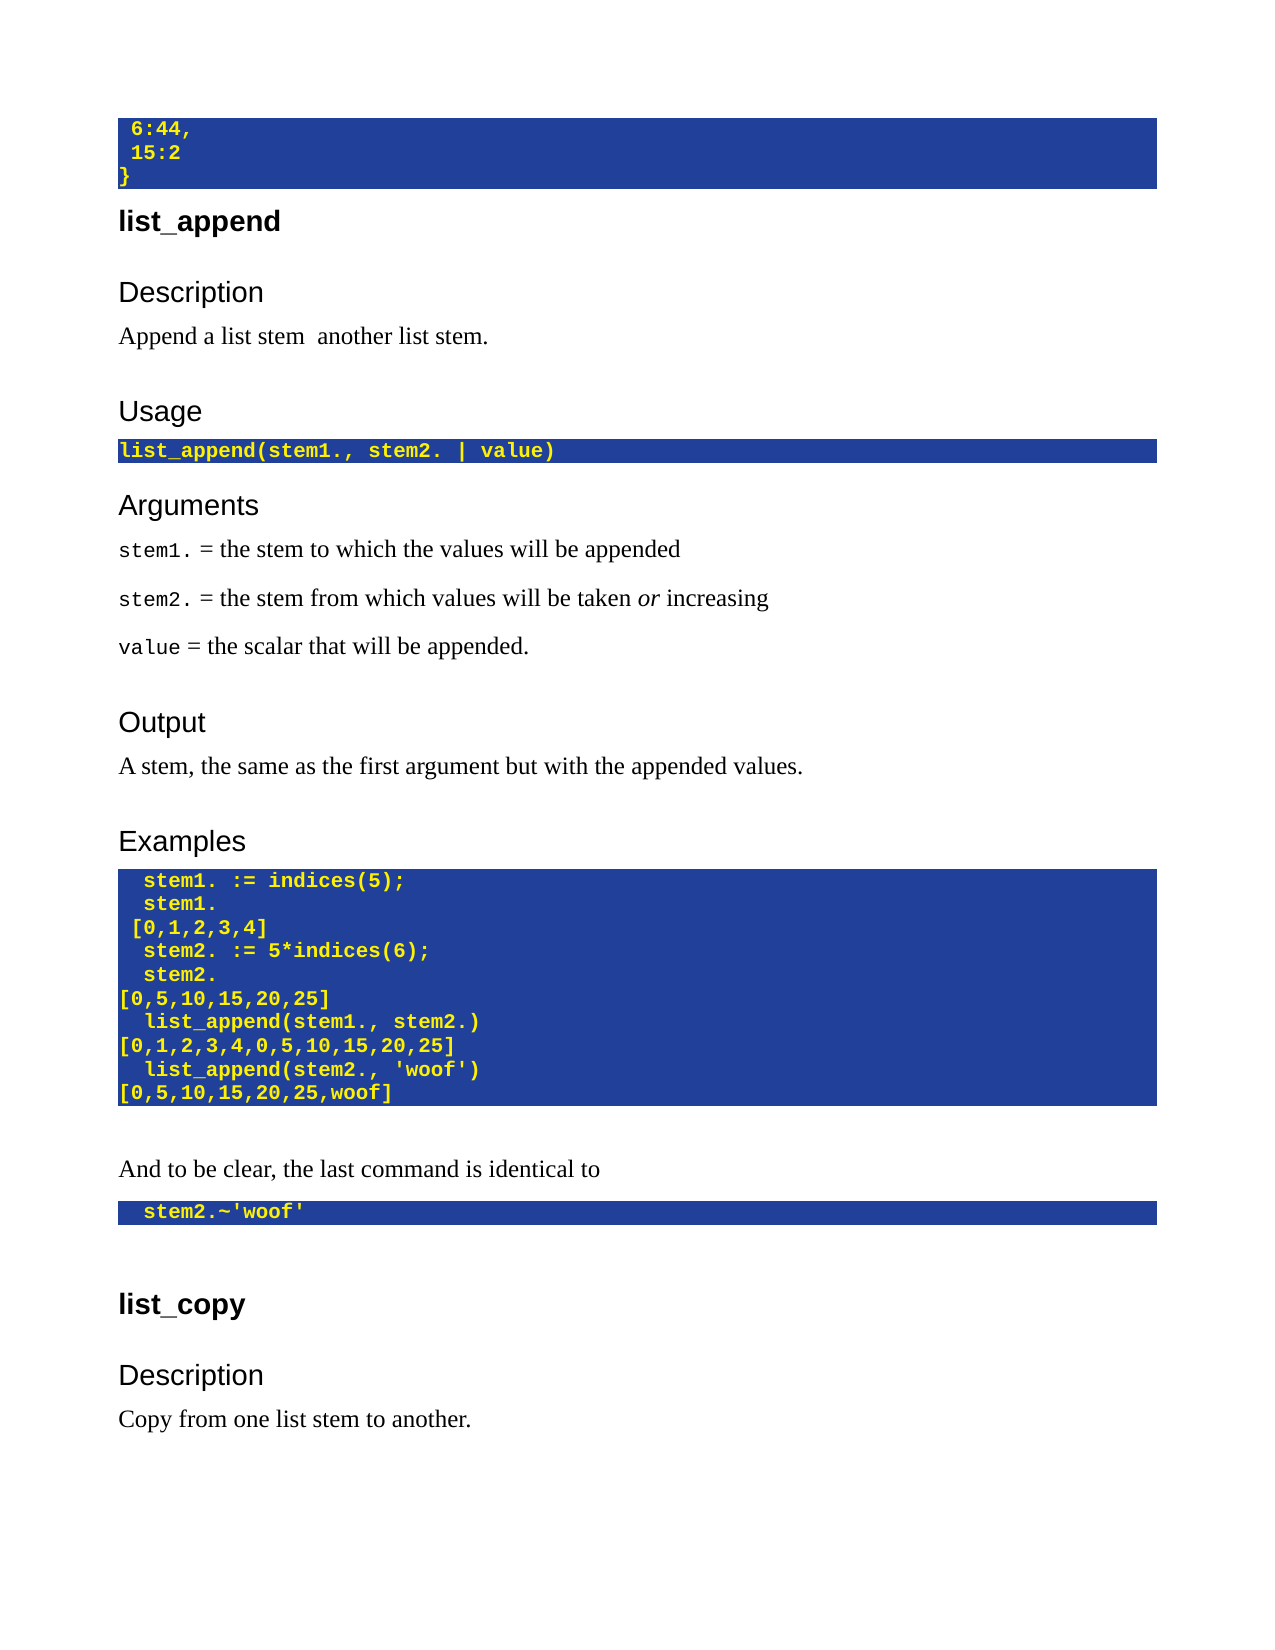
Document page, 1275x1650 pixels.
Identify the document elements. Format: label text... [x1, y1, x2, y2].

text [0,1,2,3,4] [118, 917, 1157, 941]
text list_append(stem2., 'woof') [118, 1059, 1157, 1082]
text list_append(stem1., stem2. | value) [118, 439, 1157, 463]
text stem2. [118, 964, 1157, 988]
text value = the scalar that will be appended. [118, 631, 1157, 661]
text Append a list stem another list stem. [118, 321, 1157, 350]
text stem2. := 5*indices(6); [118, 941, 1157, 964]
text 15:2 [118, 142, 1157, 165]
subtitle Output [118, 705, 1157, 738]
text stem2. = the stem from which values will be taken or increasing [118, 583, 1157, 612]
text [0,5,10,15,20,25] [118, 988, 1157, 1011]
text stem1. = the stem to which the values will be appended [118, 534, 1157, 564]
text A stem, the same as the first argument but with the appended values. [118, 751, 1157, 780]
subtitle Arguments [118, 488, 1157, 522]
text And to be clear, the last command is identical to [118, 1154, 1157, 1182]
text [0,5,10,15,20,25,woof] [118, 1082, 1157, 1106]
subtitle Description [118, 275, 1157, 308]
text stem1. [118, 893, 1157, 917]
text stem2.~'woof' [118, 1201, 1157, 1225]
text stem1. := indices(5); [118, 869, 1157, 893]
text 6:44, [118, 118, 1157, 142]
subtitle Examples [118, 823, 1157, 857]
subtitle Usage [118, 393, 1157, 427]
subtitle Description [118, 1358, 1157, 1392]
text } [118, 165, 1157, 189]
text Copy from one list stem to another. [118, 1404, 1157, 1433]
text list_append(stem1., stem2.) [118, 1011, 1157, 1035]
text [0,1,2,3,4,0,5,10,15,20,25] [118, 1035, 1157, 1059]
subtitle list_append [118, 204, 1157, 237]
subtitle list_copy [118, 1287, 1157, 1321]
